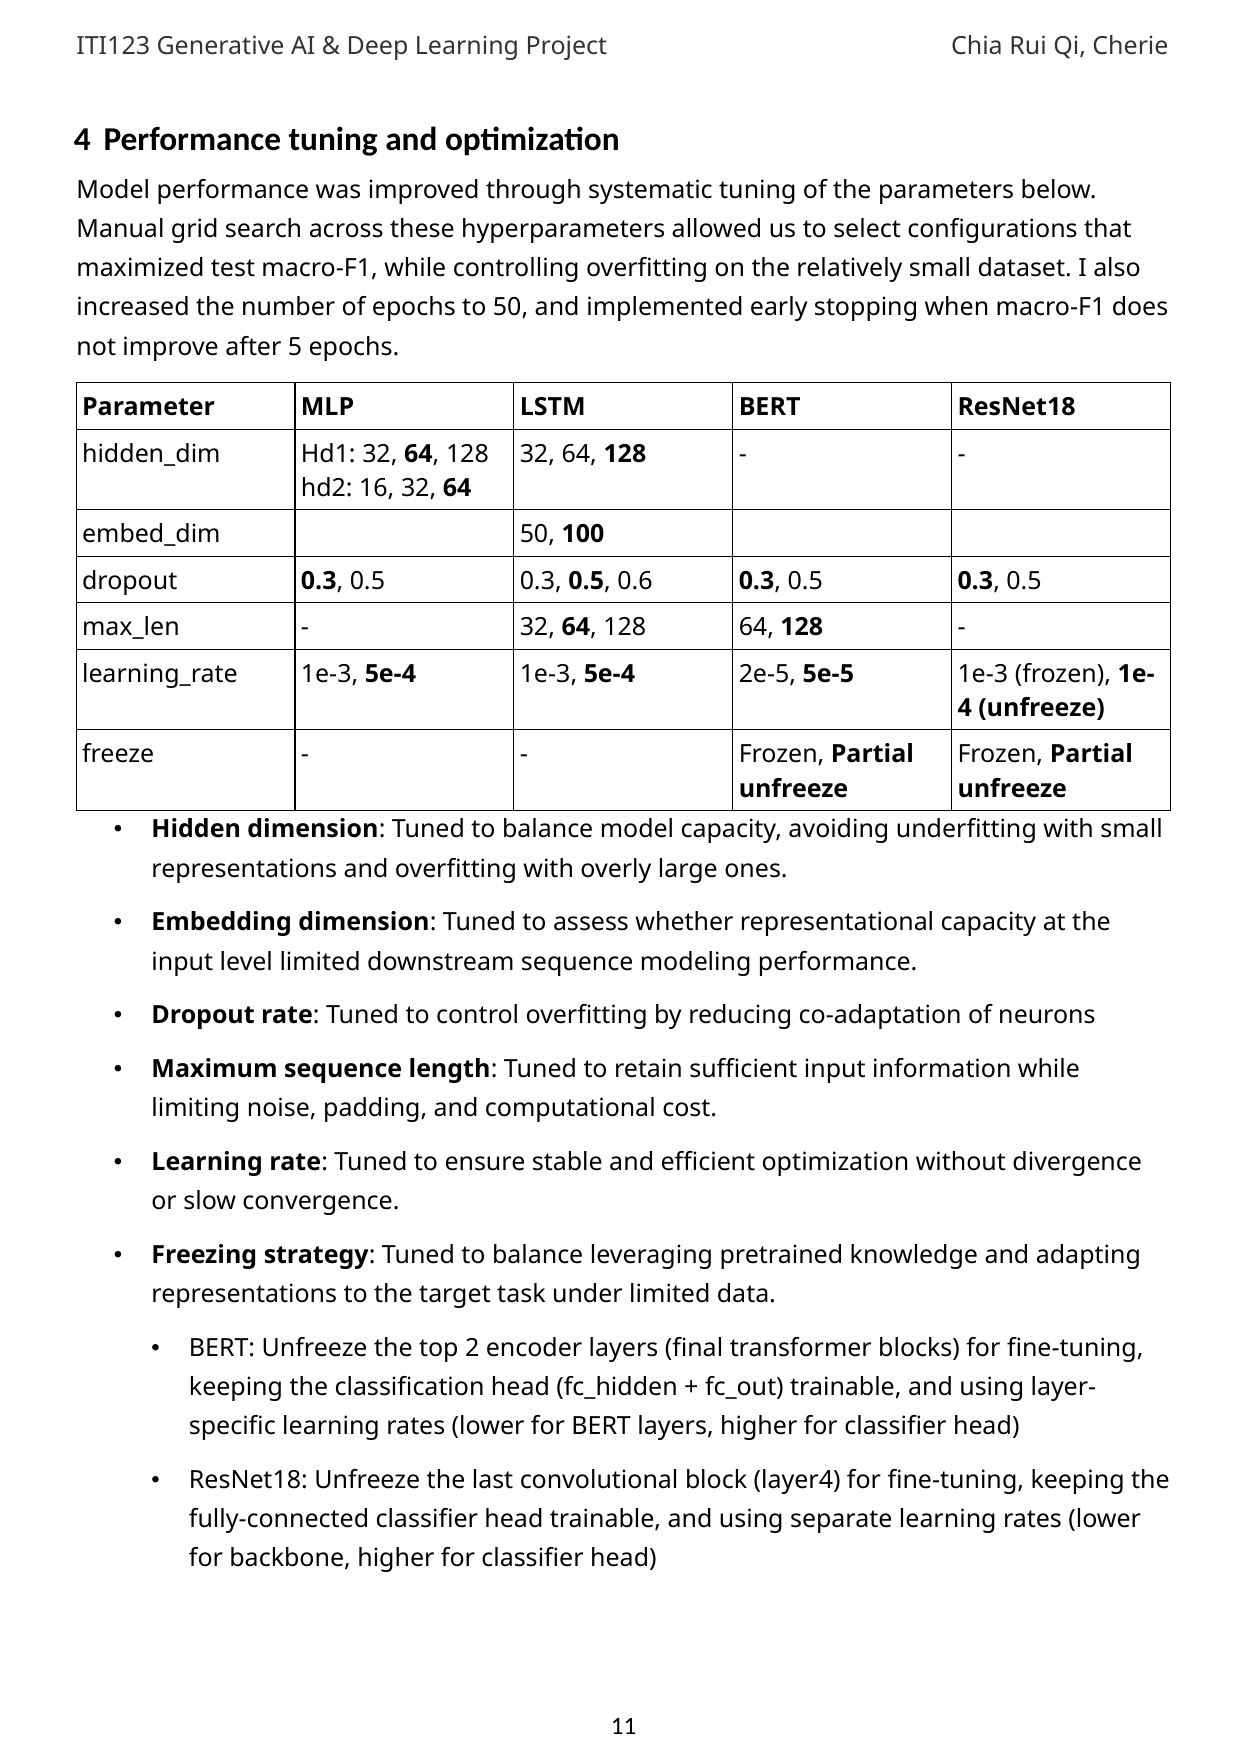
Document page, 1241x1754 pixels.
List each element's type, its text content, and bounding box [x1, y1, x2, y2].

list Hidden dimension: Tuned to balance model capacity, avoiding underfitting with small representations and overfitting with overly large ones. [114, 811, 1170, 884]
table_cell 1e-3 (frozen), 1e-4 (unfreeze) [952, 650, 1170, 729]
table_cell Frozen, Partial unfreeze [952, 730, 1170, 810]
table_cell 2e-5, 5e-5 [733, 650, 951, 729]
list Maximum sequence length: Tuned to retain sufficient input information while limiting noise, padding, and computational cost. [114, 1051, 1170, 1124]
text Model performance was improved through systematic tuning of the parameters below. Manual grid search across these hyperparameters allowed us to select configurations that maximized test macro-F1, while controlling overfitting on the relatively small dataset. I also increased the number of epochs to 50, and implemented early stopping when macro-F1 does not improve after 5 epochs. [76, 171, 1170, 362]
table_cell [952, 510, 1170, 556]
table_cell - [296, 603, 513, 649]
table_cell 50, 100 [514, 510, 732, 556]
table_header LSTM [514, 383, 732, 428]
table_cell - [952, 603, 1170, 649]
table_cell max_len [77, 603, 294, 649]
table_cell Hd1: 32, 64, 128 hd2: 16, 32, 64 [296, 430, 513, 509]
table_header MLP [296, 383, 513, 428]
table_cell [733, 510, 951, 556]
table_cell learning_rate [77, 650, 294, 729]
subtitle Performance tuning and optimization [74, 118, 1170, 159]
list BERT: Unfreeze the top 2 encoder layers (final transformer blocks) for fine-tuning, keeping the classification head (fc_hidden + fc_out) trainable, and using layer-specific learning rates (lower for BERT layers, higher for classifier head) [151, 1329, 1170, 1442]
table_cell - [952, 430, 1170, 509]
table_cell 1e-3, 5e-4 [296, 650, 513, 729]
list Learning rate: Tuned to ensure stable and efficient optimization without divergence or slow convergence. [114, 1143, 1170, 1217]
table_cell 0.3, 0.5, 0.6 [514, 557, 732, 602]
table_cell - [514, 730, 732, 810]
list Embedding dimension: Tuned to assess whether representational capacity at the input level limited downstream sequence modeling performance. [114, 904, 1170, 977]
table_cell freeze [77, 730, 294, 810]
table_cell - [296, 730, 513, 810]
list ResNet18: Unfreeze the last convolutional block (layer4) for fine-tuning, keeping the fully-connected classifier head trainable, and using separate learning rates (lower for backbone, higher for classifier head) [151, 1461, 1170, 1574]
table_cell - [733, 430, 951, 509]
table_cell 32, 64, 128 [514, 430, 732, 509]
table_cell hidden_dim [77, 430, 294, 509]
list Freezing strategy: Tuned to balance leveraging pretrained knowledge and adapting representations to the target task under limited data. [114, 1236, 1170, 1310]
table_header Parameter [77, 383, 294, 428]
table_cell Frozen, Partial unfreeze [733, 730, 951, 810]
table_cell 1e-3, 5e-4 [514, 650, 732, 729]
table_header ResNet18 [952, 383, 1170, 428]
table_header BERT [733, 383, 951, 428]
table_cell 0.3, 0.5 [952, 557, 1170, 602]
table_cell 64, 128 [733, 603, 951, 649]
list Dropout rate: Tuned to control overfitting by reducing co-adaptation of neurons [114, 997, 1170, 1031]
table_cell 0.3, 0.5 [296, 557, 513, 602]
table_cell [296, 510, 513, 556]
table_cell dropout [77, 557, 294, 602]
table_cell 0.3, 0.5 [733, 557, 951, 602]
table_cell embed_dim [77, 510, 294, 556]
table_cell 32, 64, 128 [514, 603, 732, 649]
